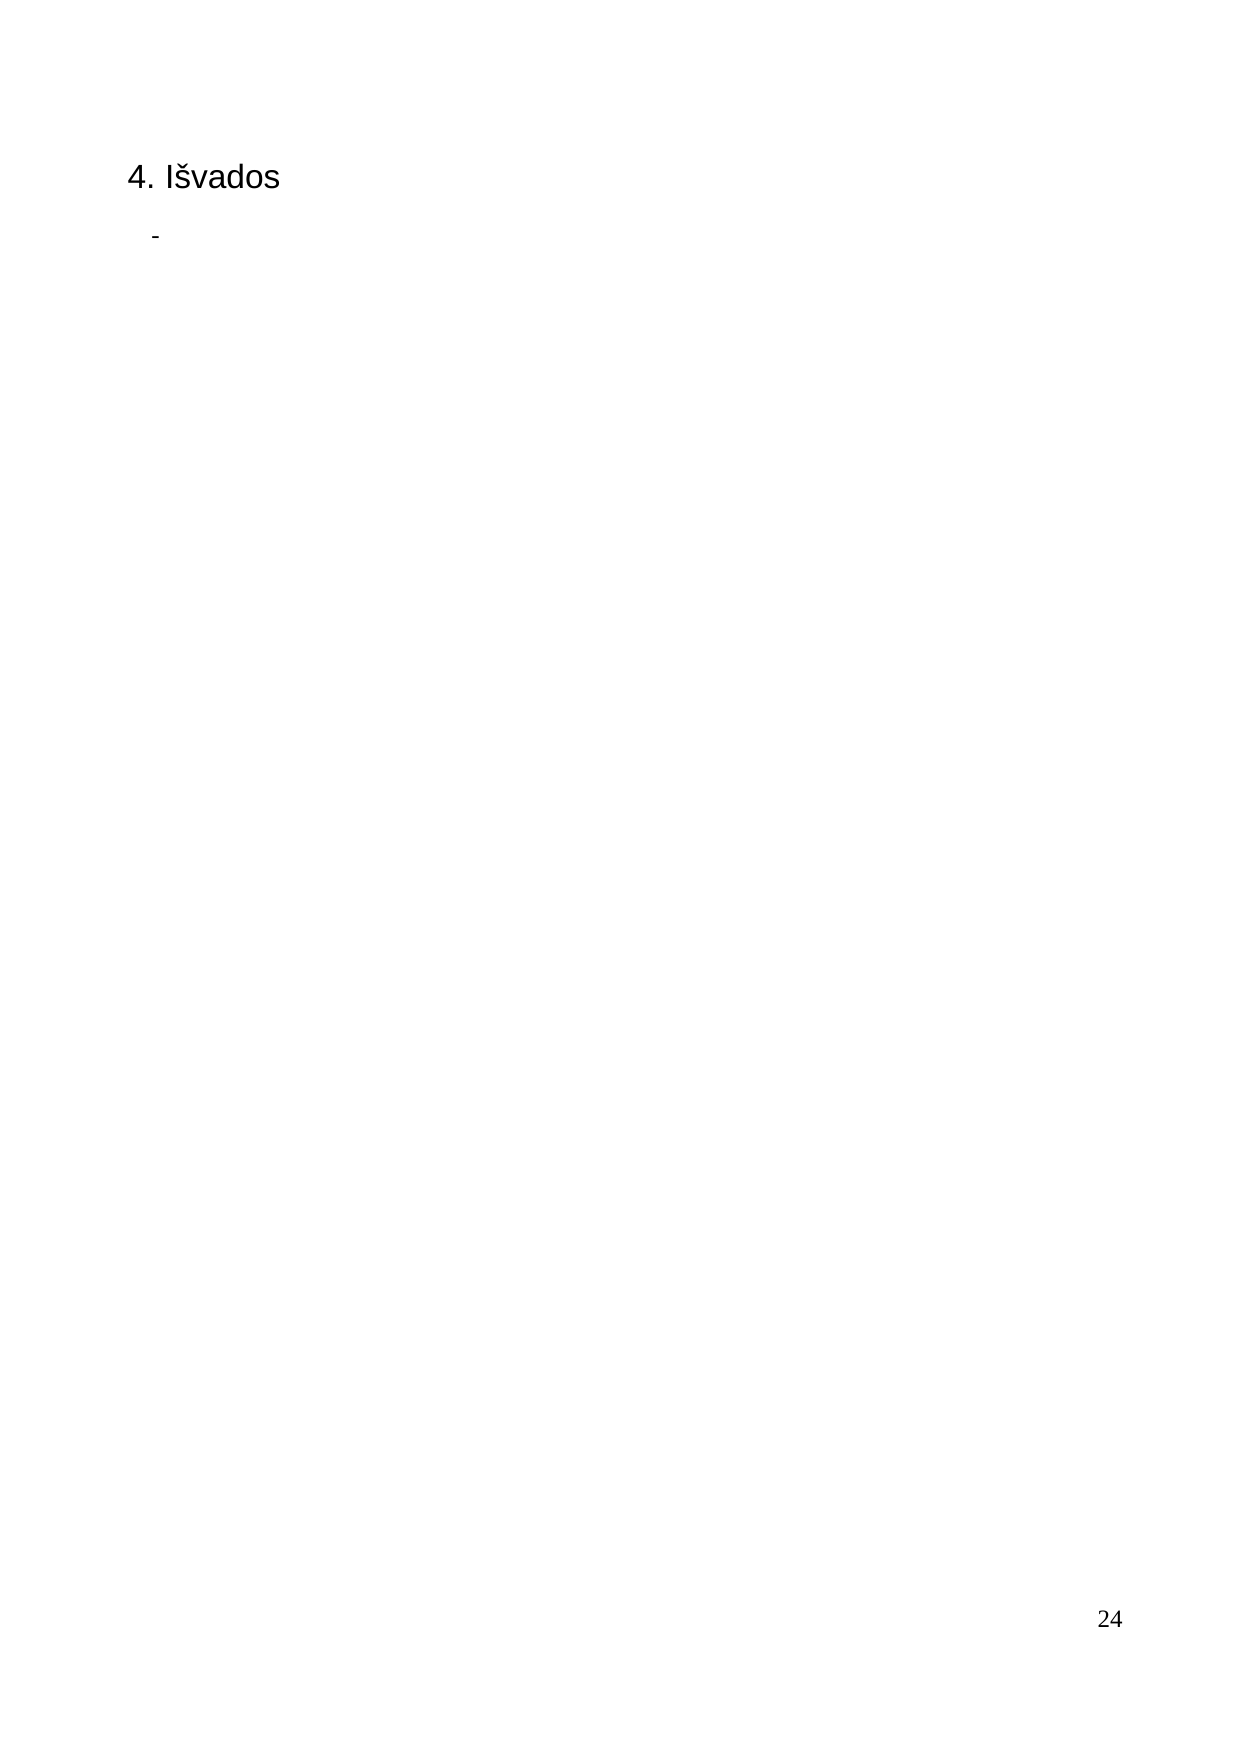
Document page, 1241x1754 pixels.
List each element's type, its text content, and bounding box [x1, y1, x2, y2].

text - [118, 220, 1122, 248]
subtitle Išvados [118, 157, 1122, 196]
